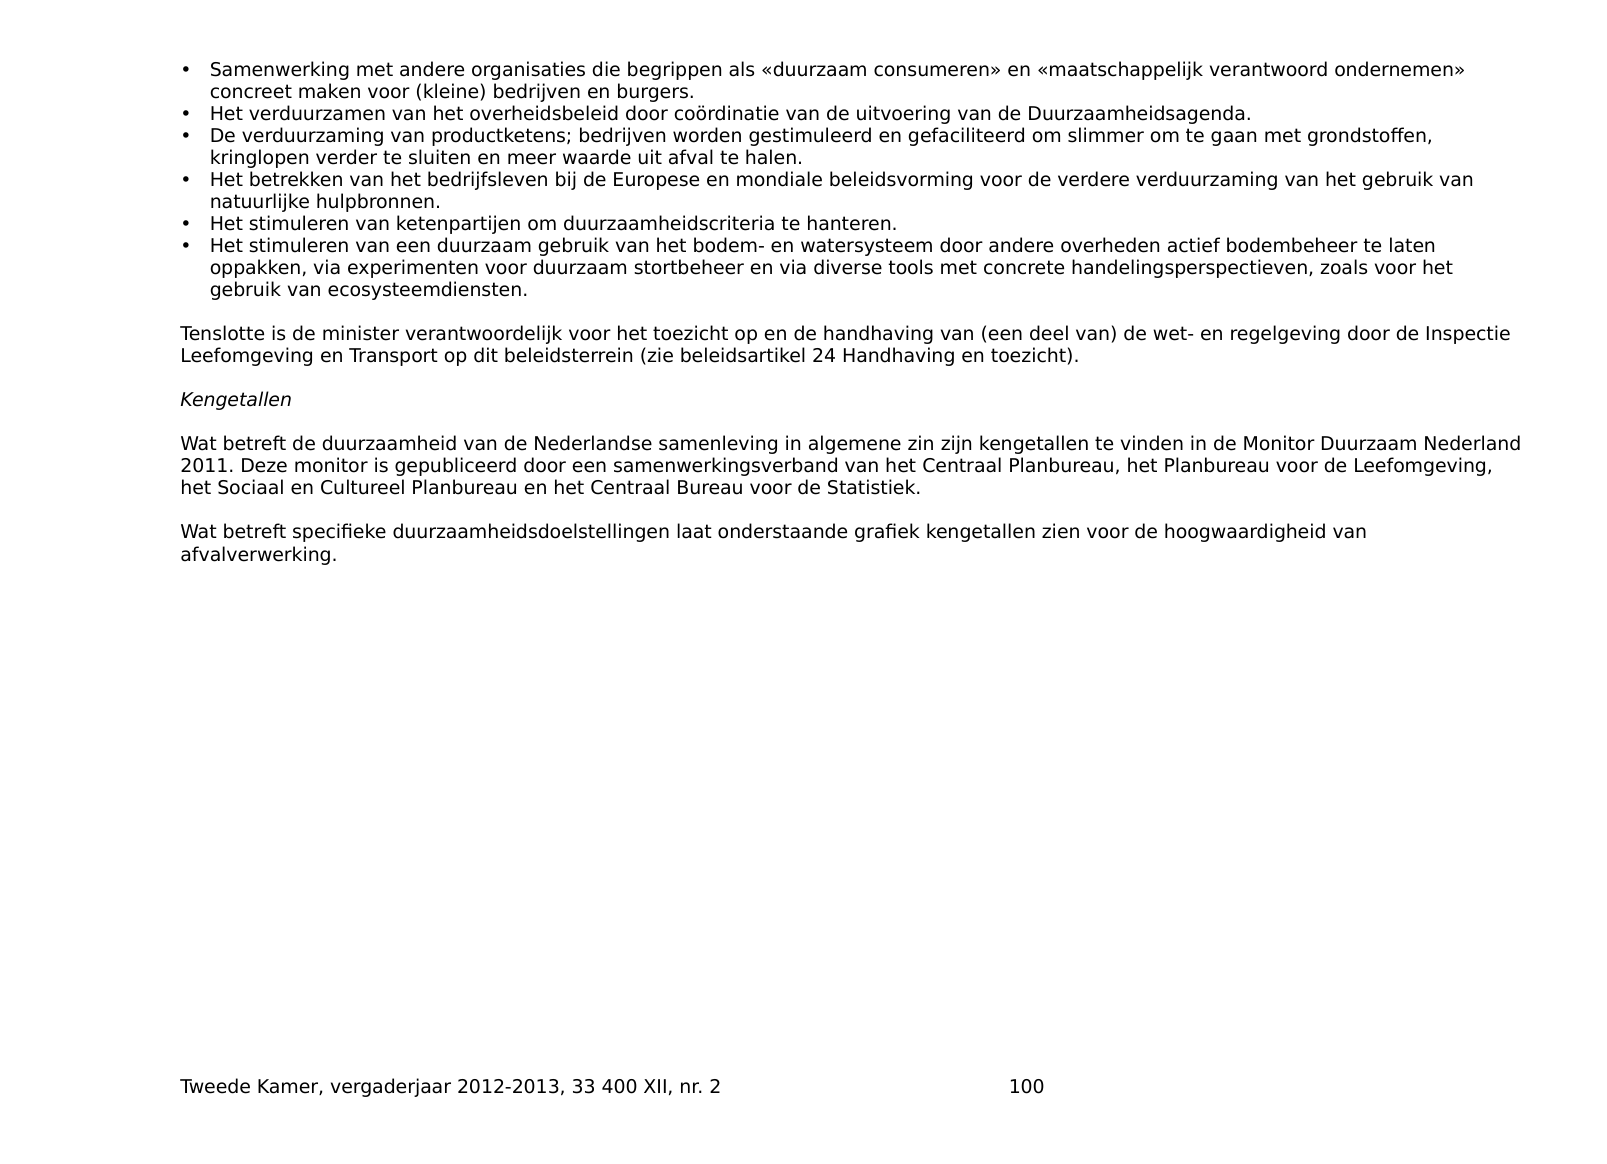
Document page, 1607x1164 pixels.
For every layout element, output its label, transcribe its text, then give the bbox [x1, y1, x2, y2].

text Tenslotte is de minister verantwoordelijk voor het toezicht op en de handhaving van (een deel van) de wet- en regelgeving door de Inspectie Leefomgeving en Transport op dit beleidsterrein (zie beleidsartikel 24 Handhaving en toezicht). [180, 323, 1529, 367]
text Wat betreft de duurzaamheid van de Nederlandse samenleving in algemene zin zijn kengetallen te vinden in de Monitor Duurzaam Nederland 2011. Deze monitor is gepubliceerd door een samenwerkingsverband van het Centraal Planbureau, het Planbureau voor de Leefomgeving, het Sociaal en Cultureel Planbureau en het Centraal Bureau voor de Statistiek. [180, 433, 1529, 499]
text • Het betrekken van het bedrijfsleven bij de Europese en mondiale beleidsvorming voor de verdere verduurzaming van het gebruik van natuurlijke hulpbronnen. [180, 169, 1529, 213]
text • Het stimuleren van ketenpartijen om duurzaamheidscriteria te hanteren. [180, 213, 1529, 235]
subtitle Kengetallen [180, 389, 1529, 411]
text • Het stimuleren van een duurzaam gebruik van het bodem- en watersysteem door andere overheden actief bodembeheer te laten oppakken, via experimenten voor duurzaam stortbeheer en via diverse tools met concrete handelingsperspectieven, zoals voor het gebruik van ecosysteemdiensten. [180, 235, 1529, 301]
text • Het verduurzamen van het overheidsbeleid door coördinatie van de uitvoering van de Duurzaamheidsagenda. [180, 103, 1529, 125]
text Wat betreft specifieke duurzaamheidsdoelstellingen laat onderstaande grafiek kengetallen zien voor de hoogwaardigheid van afvalverwerking. [180, 521, 1529, 565]
text • Samenwerking met andere organisaties die begrippen als «duurzaam consumeren» en «maatschappelijk verantwoord ondernemen» concreet maken voor (kleine) bedrijven en burgers. [180, 59, 1529, 103]
text • De verduurzaming van productketens; bedrijven worden gestimuleerd en gefaciliteerd om slimmer om te gaan met grondstoffen, kringlopen verder te sluiten en meer waarde uit afval te halen. [180, 125, 1529, 169]
